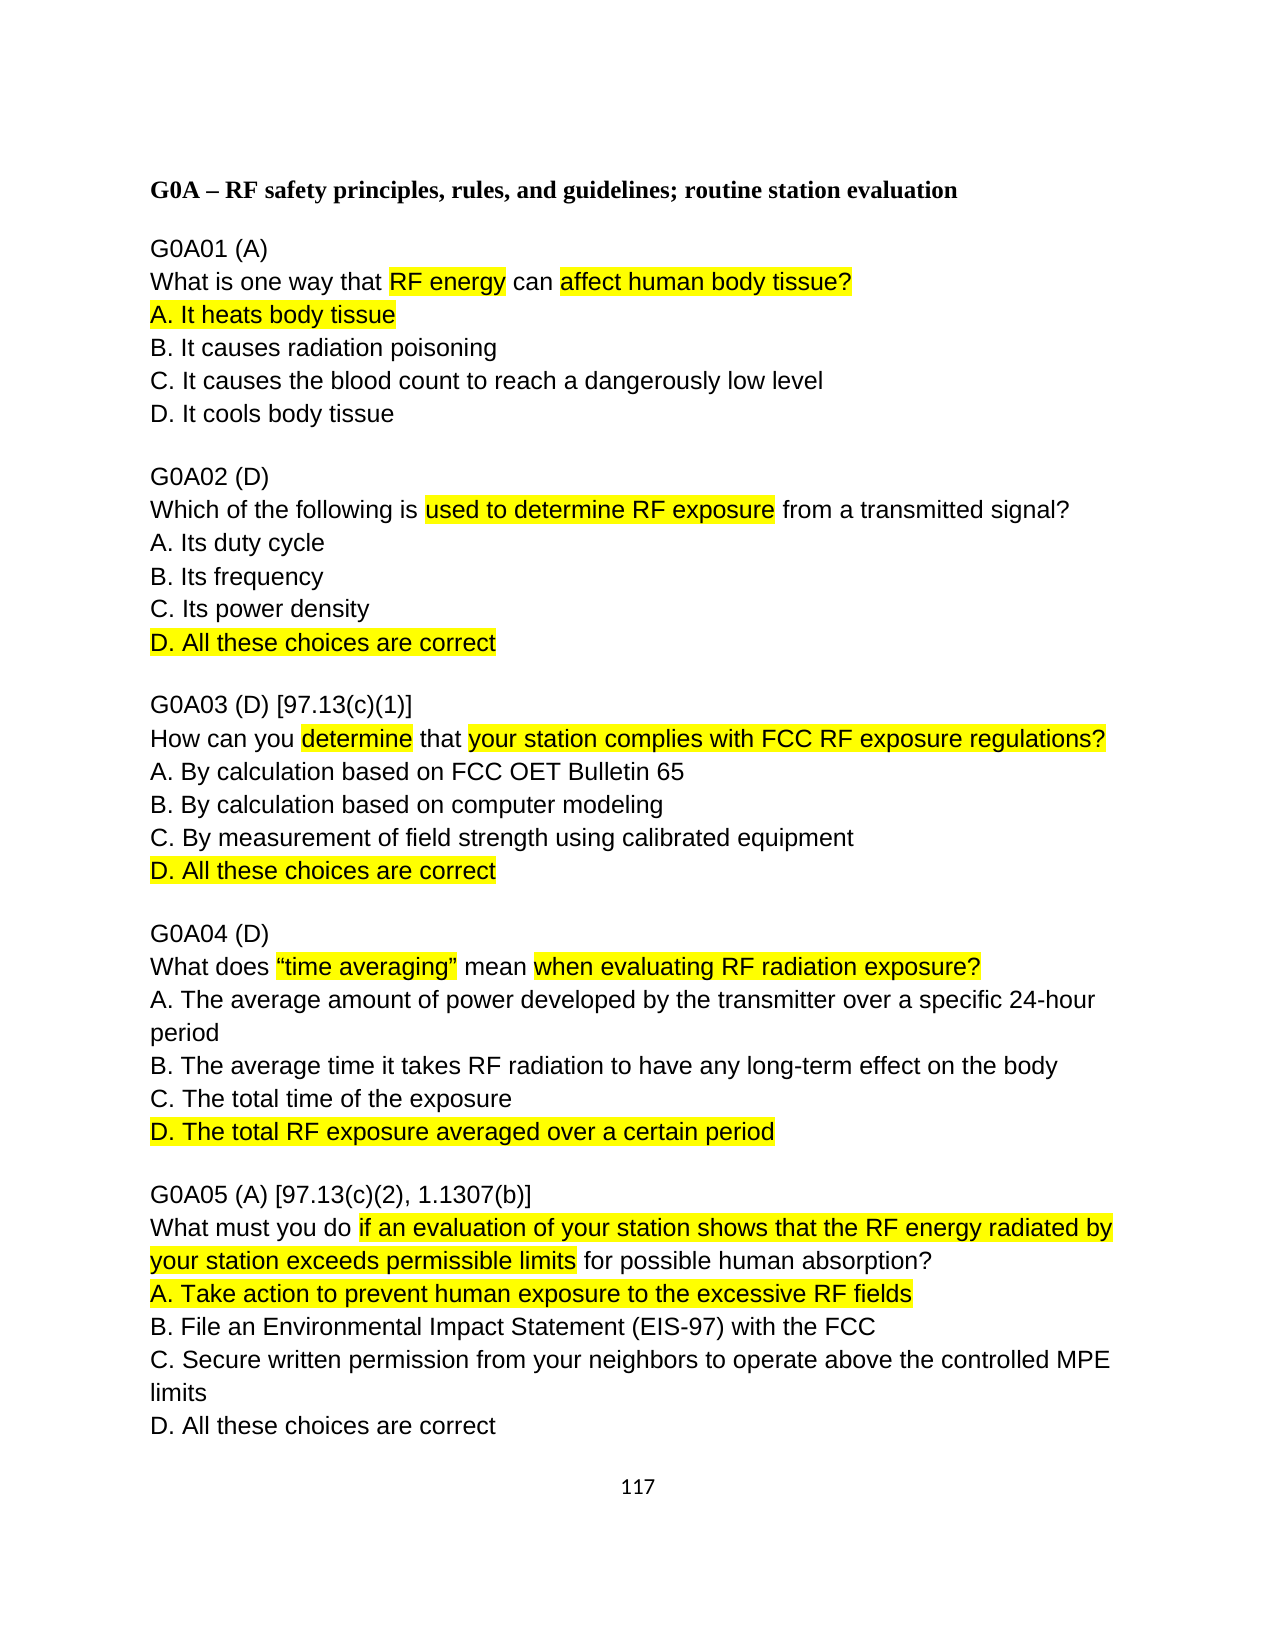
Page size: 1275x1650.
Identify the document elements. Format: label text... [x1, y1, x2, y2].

text G0A01 (A) What is one way that RF energy can affect human body tissue? A. It heats body tissue B. It causes radiation poisoning C. It causes the blood count to reach a dangerously low level D. It cools body tissue [150, 234, 1125, 428]
text G0A02 (D) Which of the following is used to determine RF exposure from a transmitted signal? A. Its duty cycle B. Its frequency C. Its power density D. All these choices are correct [150, 462, 1125, 656]
subtitle G0A – RF safety principles, rules, and guidelines; routine station evaluation [150, 176, 1125, 204]
text G0A04 (D) What does “time averaging” mean when evaluating RF radiation exposure? A. The average amount of power developed by the transmitter over a specific 24-hour period B. The average time it takes RF radiation to have any long-term effect on the body C. The total time of the exposure D. The total RF exposure averaged over a certain period [150, 919, 1125, 1146]
text G0A03 (D) [97.13(c)(1)] How can you determine that your station complies with FCC RF exposure regulations? A. By calculation based on FCC OET Bulletin 65 B. By calculation based on computer modeling C. By measurement of field strength using calibrated equipment D. All these choices are correct [150, 691, 1125, 884]
text G0A05 (A) [97.13(c)(2), 1.1307(b)] What must you do if an evaluation of your station shows that the RF energy radiated by your station exceeds permissible limits for possible human absorption? A. Take action to prevent human exposure to the excessive RF fields B. File an Environmental Impact Statement (EIS-97) with the FCC C. Secure written permission from your neighbors to operate above the controlled MPE limits D. All these choices are correct [150, 1180, 1125, 1440]
